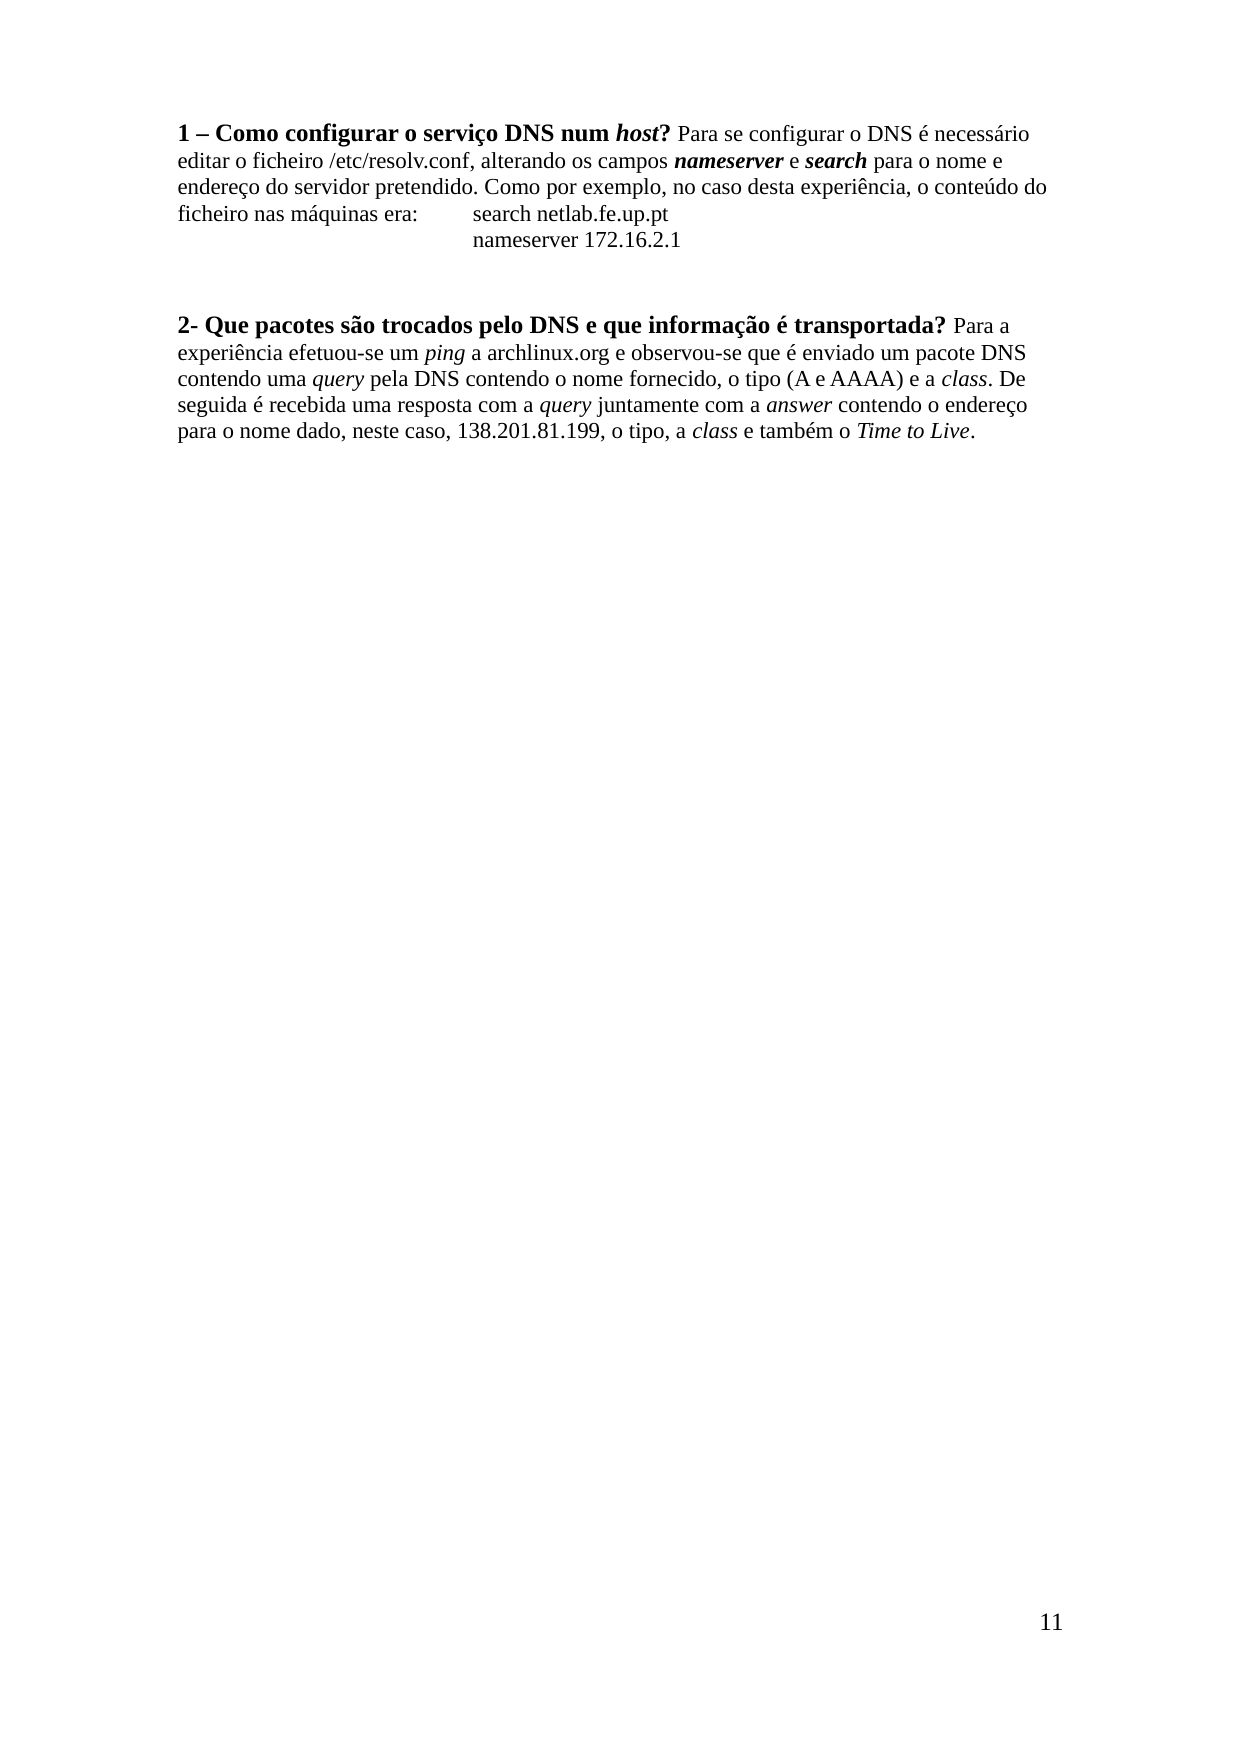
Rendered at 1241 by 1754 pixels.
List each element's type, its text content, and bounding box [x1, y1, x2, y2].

text 1 – Como configurar o serviço DNS num host? Para se configurar o DNS é necessário editar o ficheiro /etc/resolv.conf, alterando os campos nameserver e search para o nome e endereço do servidor pretendido. Como por exemplo, no caso desta experiência, o conteúdo do ficheiro nas máquinas era: search netlab.fe.up.pt [177, 118, 1063, 226]
text 2- Que pacotes são trocados pelo DNS e que informação é transportada? Para a experiência efetuou-se um ping a archlinux.org e observou-se que é enviado um pacote DNS contendo uma query pela DNS contendo o nome fornecido, o tipo (A e AAAA) e a class. De seguida é recebida uma resposta com a query juntamente com a answer contendo o endereço para o nome dado, neste caso, 138.201.81.199, o tipo, a class e também o Time to Live. [177, 310, 1063, 444]
text nameserver 172.16.2.1 [177, 226, 1063, 252]
